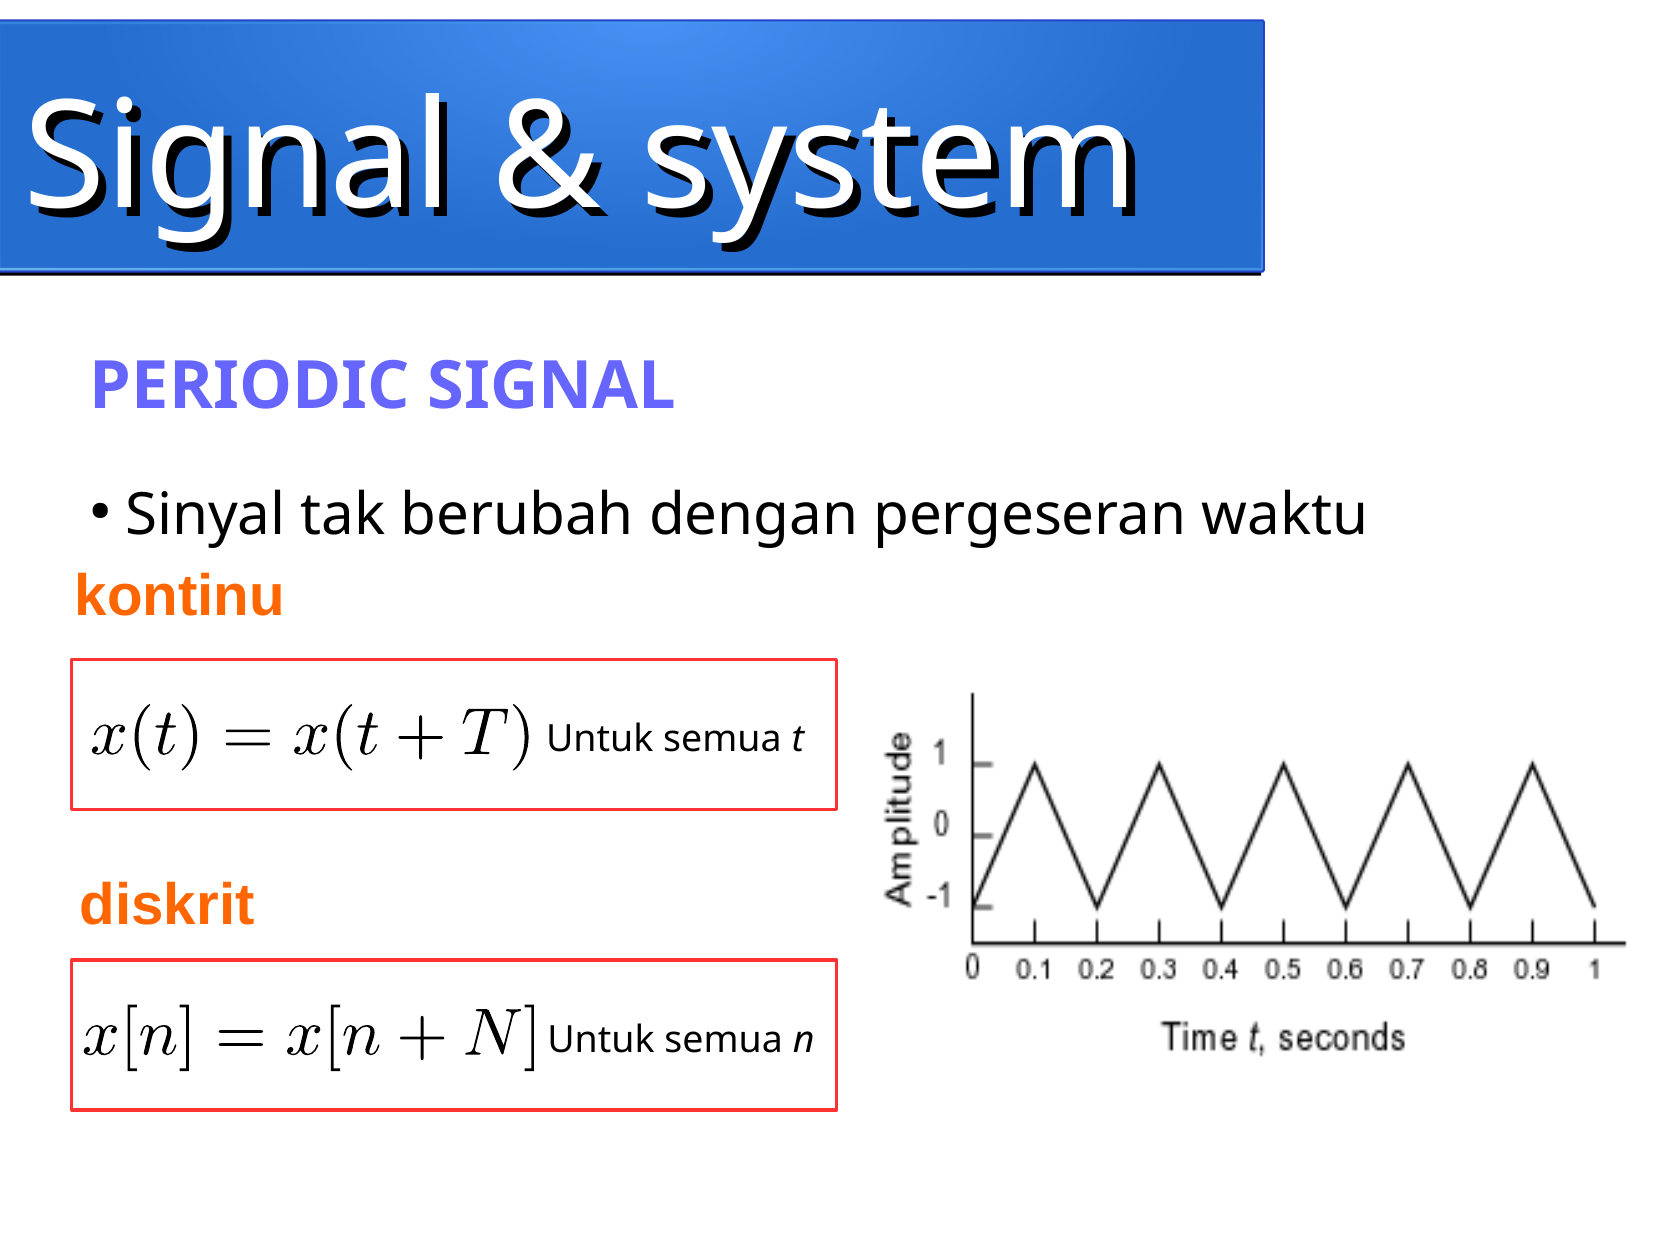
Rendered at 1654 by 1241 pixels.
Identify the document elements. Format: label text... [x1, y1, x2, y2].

text_box [81, 1004, 542, 1072]
picture [870, 674, 1654, 1074]
text_box PERIODIC SIGNAL [75, 330, 763, 423]
text_box Untuk semua n [542, 1004, 848, 1063]
text_box Sinyal tak berubah dengan pergeseran waktu [75, 465, 1473, 548]
text_box [90, 704, 536, 771]
text_box kontinu [60, 555, 301, 636]
text_box diskrit [65, 864, 271, 946]
title Signal & system [23, 0, 1323, 325]
text_box Untuk semua t [536, 704, 837, 763]
